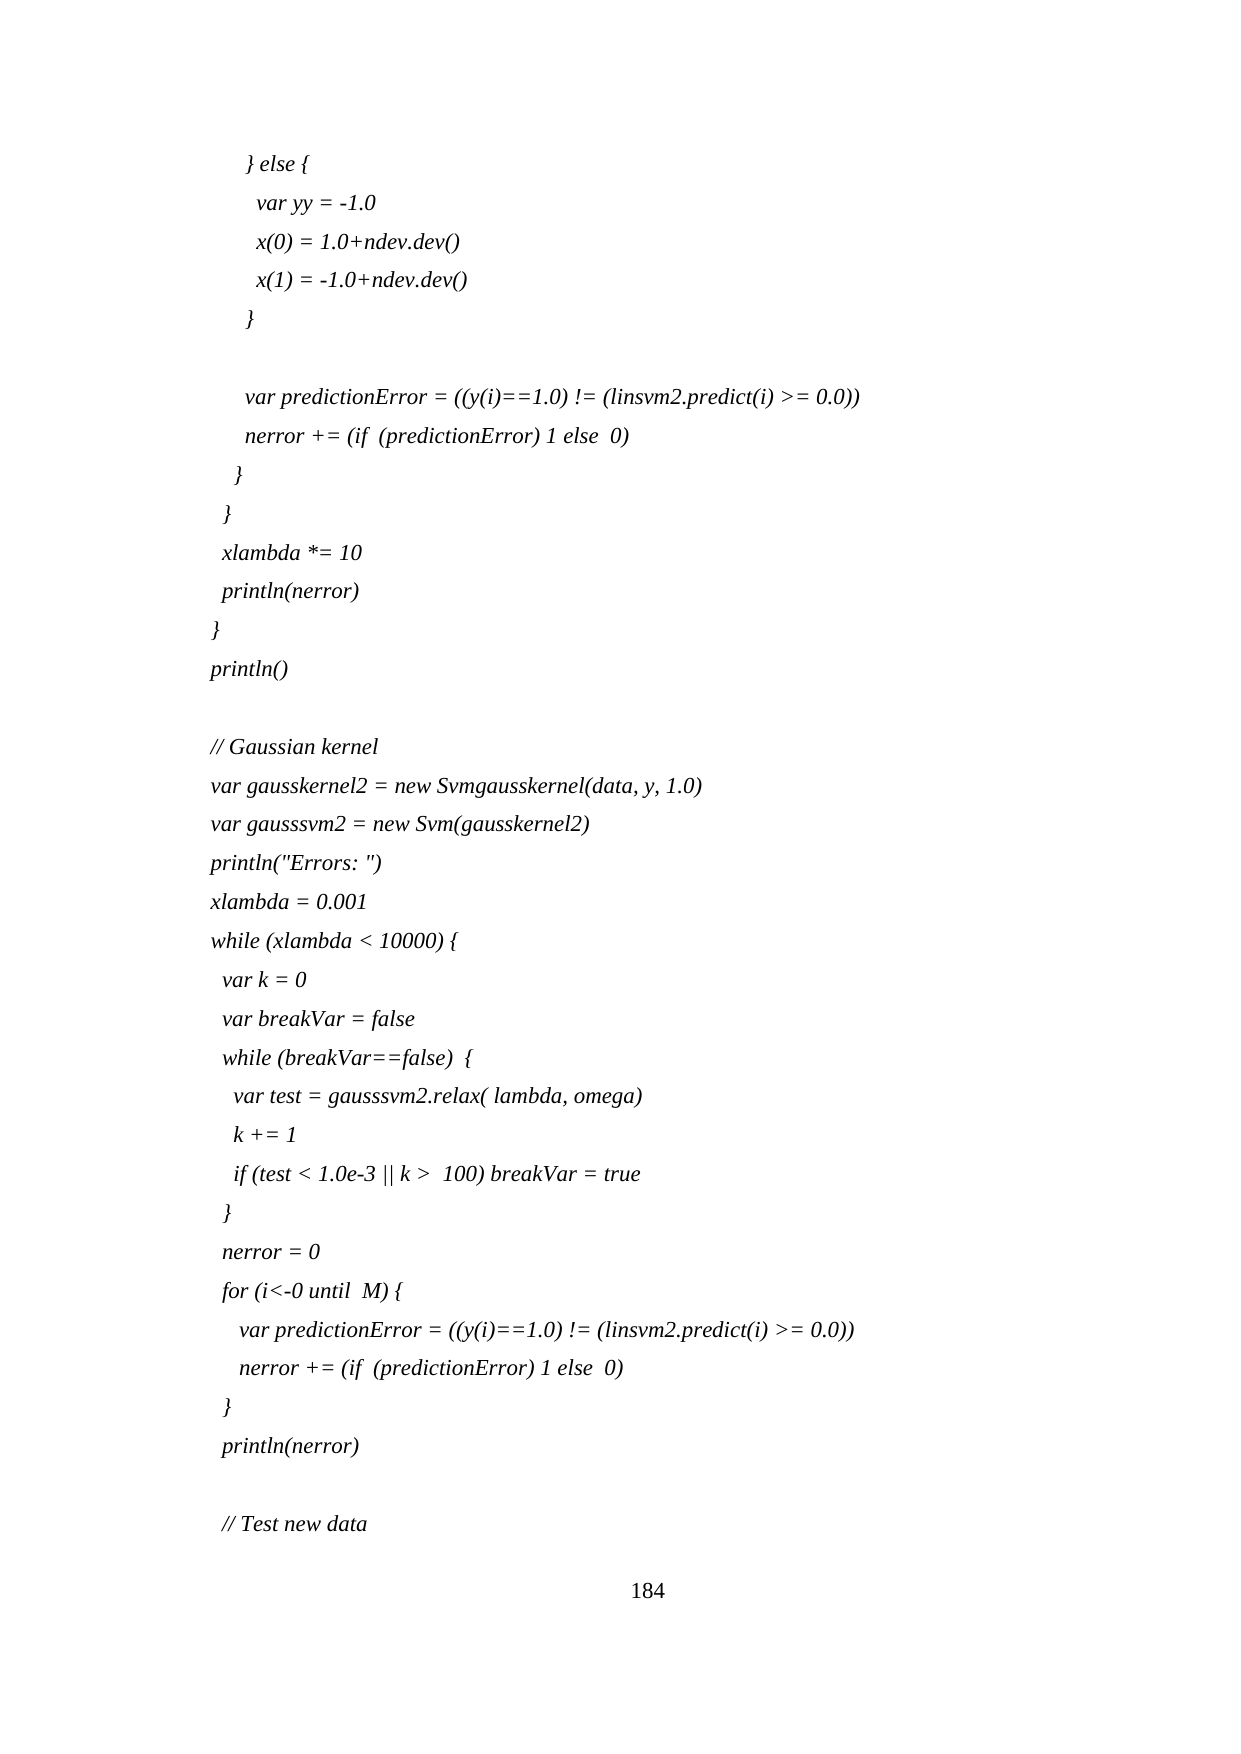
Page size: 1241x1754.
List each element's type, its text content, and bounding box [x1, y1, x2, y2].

text } [187, 1199, 1108, 1225]
text x(0) = 1.0+ndev.dev() [187, 228, 1108, 254]
text k += 1 [187, 1121, 1108, 1148]
text var breakVar = false [187, 1005, 1108, 1031]
text var predictionError = ((y(i)==1.0) != (linsvm2.predict(i) >= 0.0)) [187, 383, 1108, 409]
text } else { [187, 150, 1108, 176]
text x(1) = -1.0+ndev.dev() [187, 267, 1108, 293]
text // Gaussian kernel [187, 733, 1108, 759]
text println() [187, 655, 1108, 681]
text // Test new data [187, 1510, 1108, 1536]
text var yy = -1.0 [187, 189, 1108, 215]
text println("Errors: ") [187, 849, 1108, 876]
text nerror = 0 [187, 1238, 1108, 1264]
text nerror += (if (predictionError) 1 else 0) [187, 1354, 1108, 1381]
text var gausssvm2 = new Svm(gausskernel2) [187, 811, 1108, 837]
text if (test < 1.0e-3 || k > 100) breakVar = true [187, 1160, 1108, 1187]
text while (breakVar==false) { [187, 1044, 1108, 1070]
text } [187, 500, 1108, 526]
text } [187, 461, 1108, 487]
text var predictionError = ((y(i)==1.0) != (linsvm2.predict(i) >= 0.0)) [187, 1316, 1108, 1342]
text println(nerror) [187, 577, 1108, 604]
text } [187, 616, 1108, 643]
text xlambda = 0.001 [187, 888, 1108, 914]
text for (i<-0 until M) { [187, 1277, 1108, 1303]
text var k = 0 [187, 966, 1108, 992]
text var gausskernel2 = new Svmgausskernel(data, y, 1.0) [187, 772, 1108, 798]
text println(nerror) [187, 1432, 1108, 1458]
text } [187, 305, 1108, 332]
text nerror += (if (predictionError) 1 else 0) [187, 422, 1108, 448]
text xlambda *= 10 [187, 538, 1108, 565]
text var test = gausssvm2.relax( lambda, omega) [187, 1082, 1108, 1109]
text } [187, 1393, 1108, 1420]
text while (xlambda < 10000) { [187, 927, 1108, 953]
